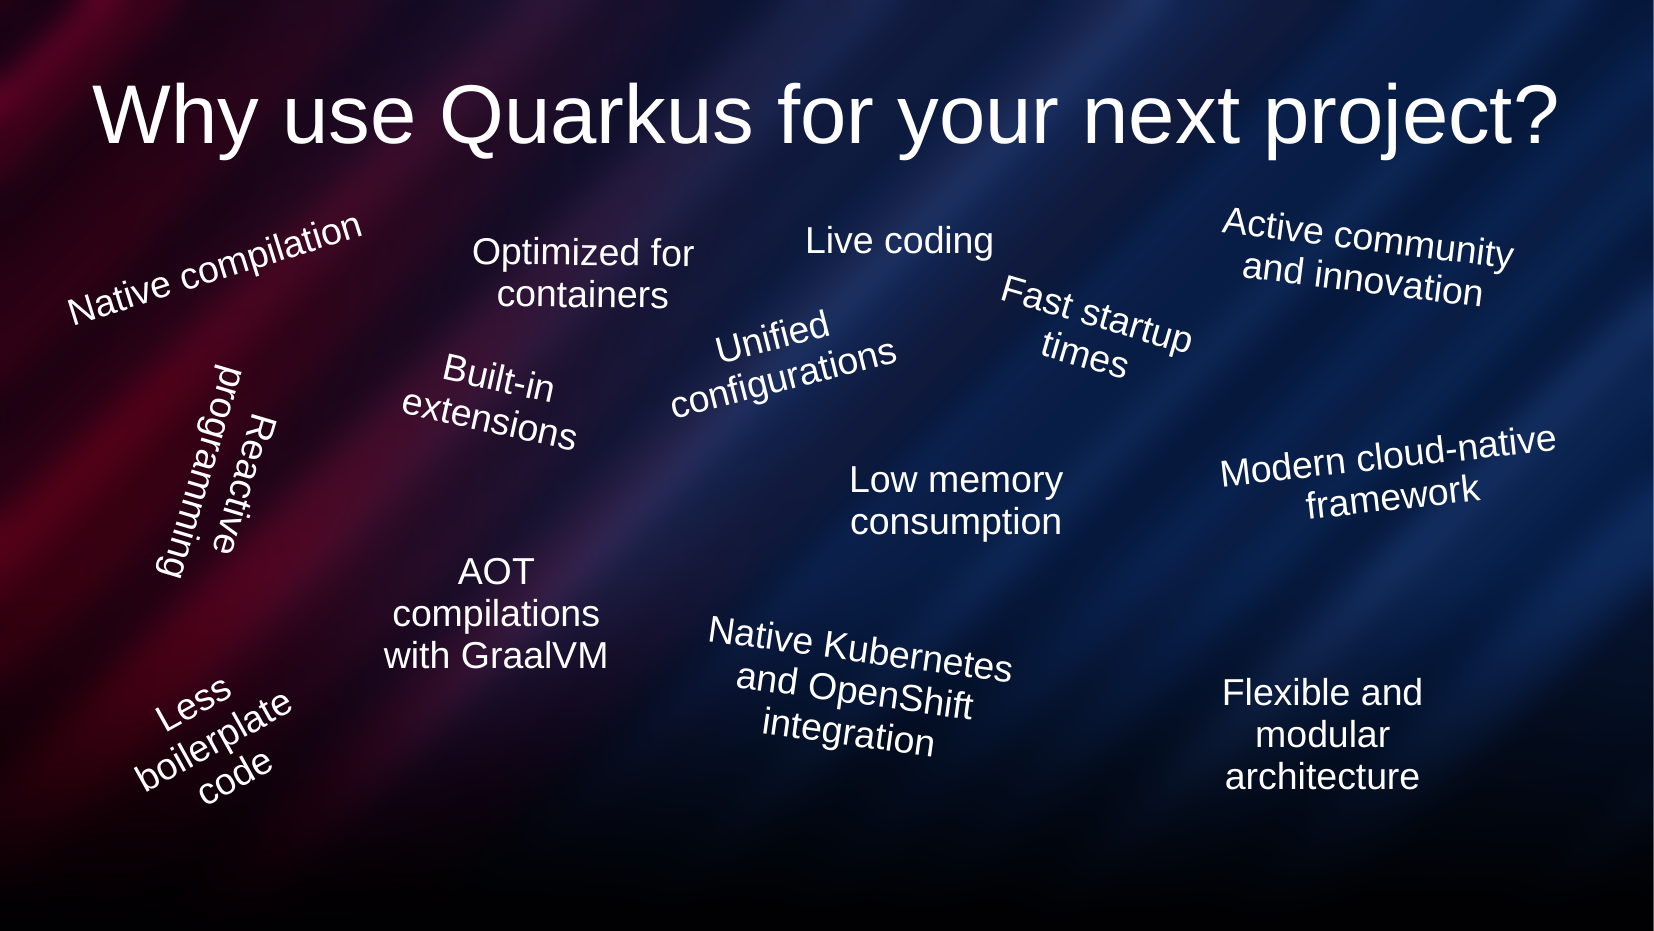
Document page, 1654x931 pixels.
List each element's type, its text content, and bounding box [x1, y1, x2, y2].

text_box Active community and innovation [1172, 186, 1559, 345]
picture [0, 0, 1654, 931]
text_box Built-in extensions [366, 326, 616, 505]
text_box Unified configurations [583, 262, 960, 466]
text_box Low memory consumption [825, 450, 1088, 583]
text_box Optimized for containers [395, 221, 772, 356]
title Why use Quarkus for your next project? [82, 21, 1571, 208]
text_box Reactive programming [126, 335, 310, 620]
text_box AOT compilations with GraalVM [364, 542, 628, 684]
text_box Fast startup times [942, 250, 1232, 451]
text_box Less boilerplate code [64, 614, 384, 903]
text_box Native Kubernetes and OpenShift integration [675, 597, 1032, 807]
text_box Live coding [790, 212, 1053, 288]
text_box Flexible and modular architecture [1153, 664, 1492, 852]
text_box Modern cloud-native framework [1198, 406, 1584, 560]
text_box Native compilation [46, 189, 391, 363]
